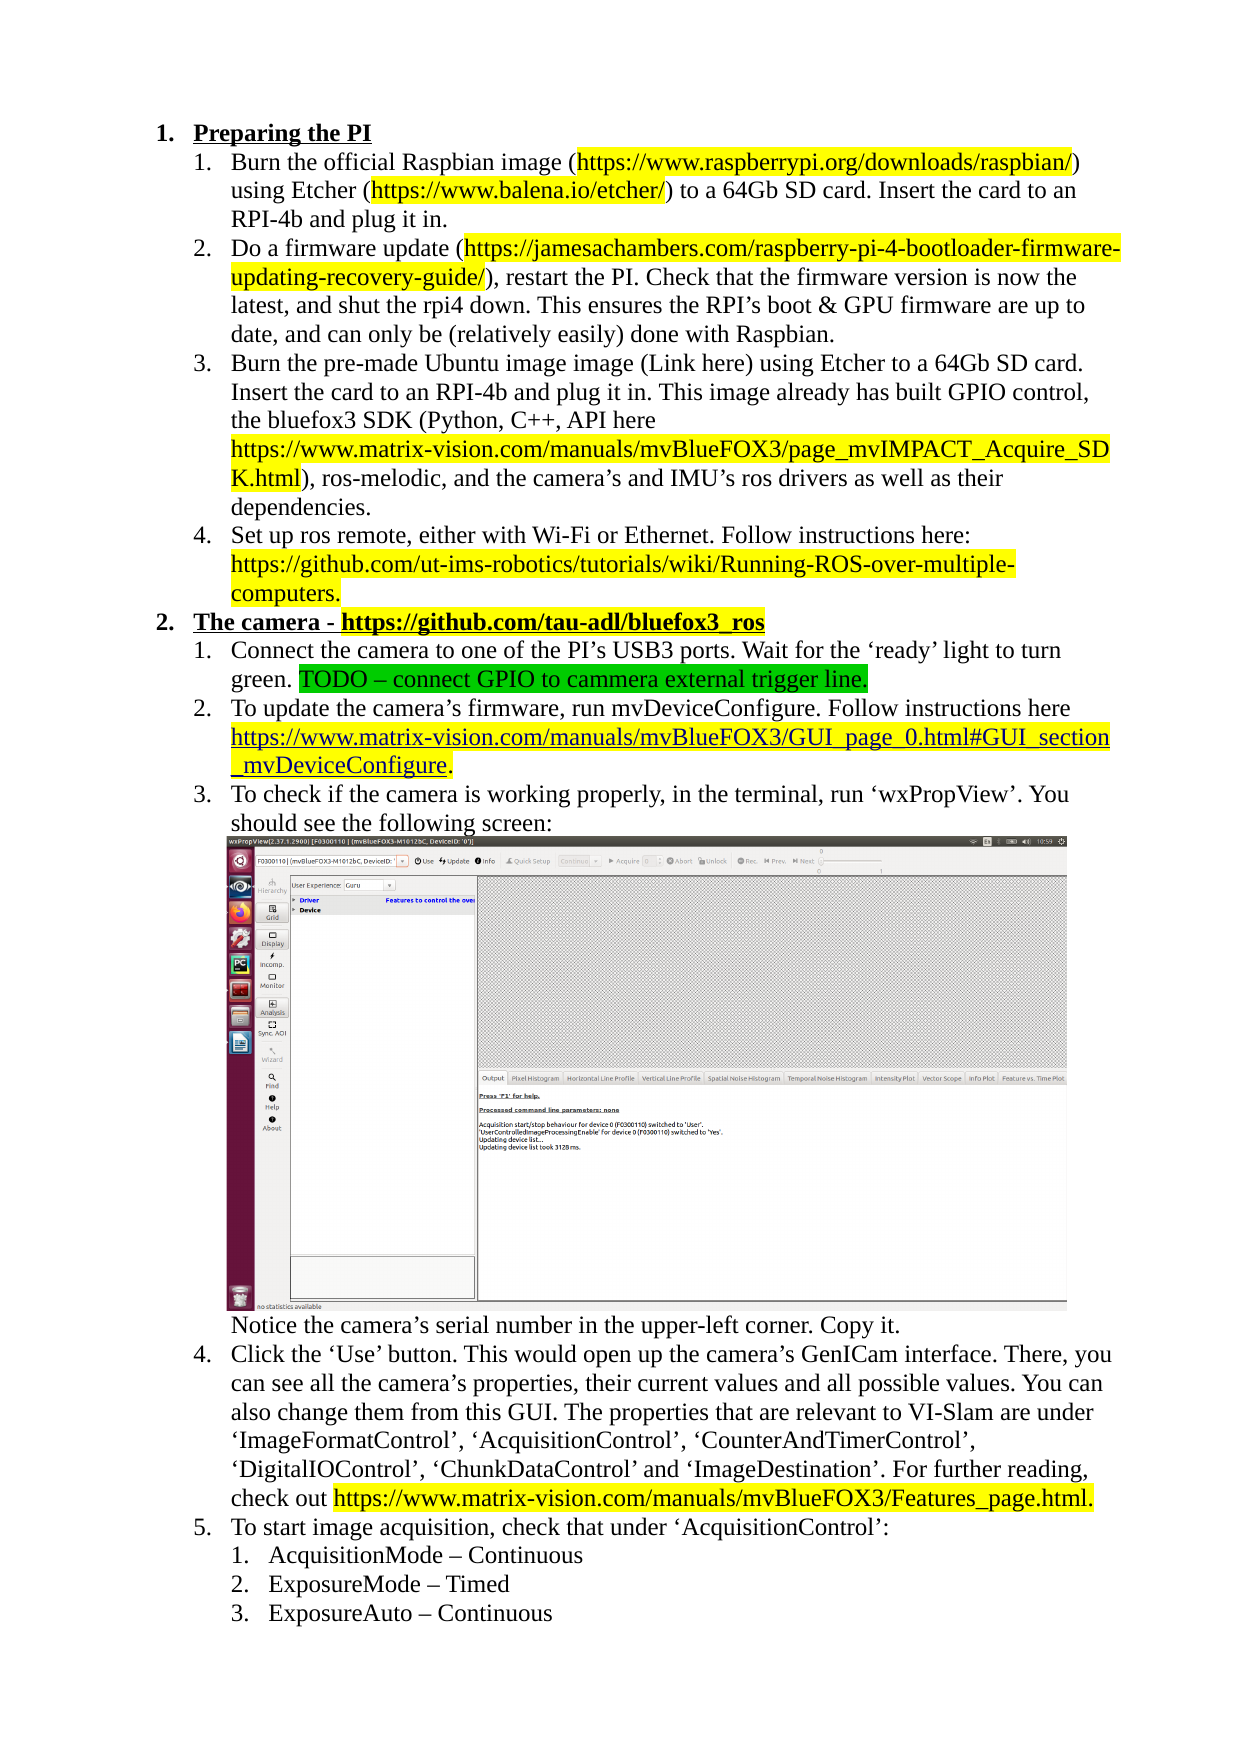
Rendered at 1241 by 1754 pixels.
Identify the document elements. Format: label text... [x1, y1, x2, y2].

list ExposureAuto – Continuous [231, 1598, 1122, 1627]
list Connect the camera to one of the PI’s USB3 ports. Wait for the ‘ready’ light to turn green. TODO – connect GPIO to cammera external trigger line. [193, 636, 1122, 693]
list Click the ‘Use’ button. This would open up the camera’s GenICam interface. There, you can see all the camera’s properties, their current values and all possible values. You can also change them from this GUI. The properties that are relevant to VI-Slam are under ‘ImageFormatControl’, ‘AcquisitionControl’, ‘CounterAndTimerControl’, ‘DigitalIOControl’, ‘ChunkDataControl’ and ‘ImageDestination’. For further reading, check out https://www.matrix-vision.com/manuals/mvBlueFOX3/Features_page.html. [193, 1339, 1122, 1512]
list To start image acquisition, check that under ‘AcquisitionControl’: [193, 1512, 1122, 1540]
list To check if the camera is working properly, in the terminal, run ‘wxPropView’. You should see the following screen: [193, 779, 1122, 837]
list Do a firmware update (https://jamesachambers.com/raspberry-pi-4-bootloader-firmware-updating-recovery-guide/), restart the PI. Check that the firmware version is now the latest, and shut the rpi4 down. This ensures the RPI’s boot & GPU firmware are up to date, and can only be (relatively easily) done with Raspbian. [193, 233, 1122, 348]
list To update the camera’s firmware, run mvDeviceConfigure. Follow instructions here https://www.matrix-vision.com/manuals/mvBlueFOX3/GUI_page_0.html#GUI_section_mvDeviceConfigure. [193, 693, 1122, 779]
list Preparing the PI [156, 118, 1122, 147]
list The camera - https://github.com/tau-adl/bluefox3_ros [156, 607, 1122, 636]
list AcquisitionMode – Continuous [231, 1540, 1122, 1569]
picture [226, 836, 1067, 1311]
list Burn the pre-made Ubuntu image image (Link here) using Etcher to a 64Gb SD card. Insert the card to an RPI-4b and plug it in. This image already has built GPIO control, the bluefox3 SDK (Python, C++, API here https://www.matrix-vision.com/manuals/mvBlueFOX3/page_mvIMPACT_Acquire_SDK.html), ros-melodic, and the camera’s and IMU’s ros drivers as well as their dependencies. [193, 348, 1122, 521]
list Burn the official Raspbian image (https://www.raspberrypi.org/downloads/raspbian/) using Etcher (https://www.balena.io/etcher/) to a 64Gb SD card. Insert the card to an RPI-4b and plug it in. [193, 147, 1122, 233]
list Set up ros remote, either with Wi-Fi or Ethernet. Follow instructions here: https://github.com/ut-ims-robotics/tutorials/wiki/Running-ROS-over-multiple-computers. [193, 521, 1122, 607]
list ExposureMode – Timed [231, 1569, 1122, 1598]
list Notice the camera’s serial number in the upper-left corner. Copy it. [193, 1311, 1122, 1339]
